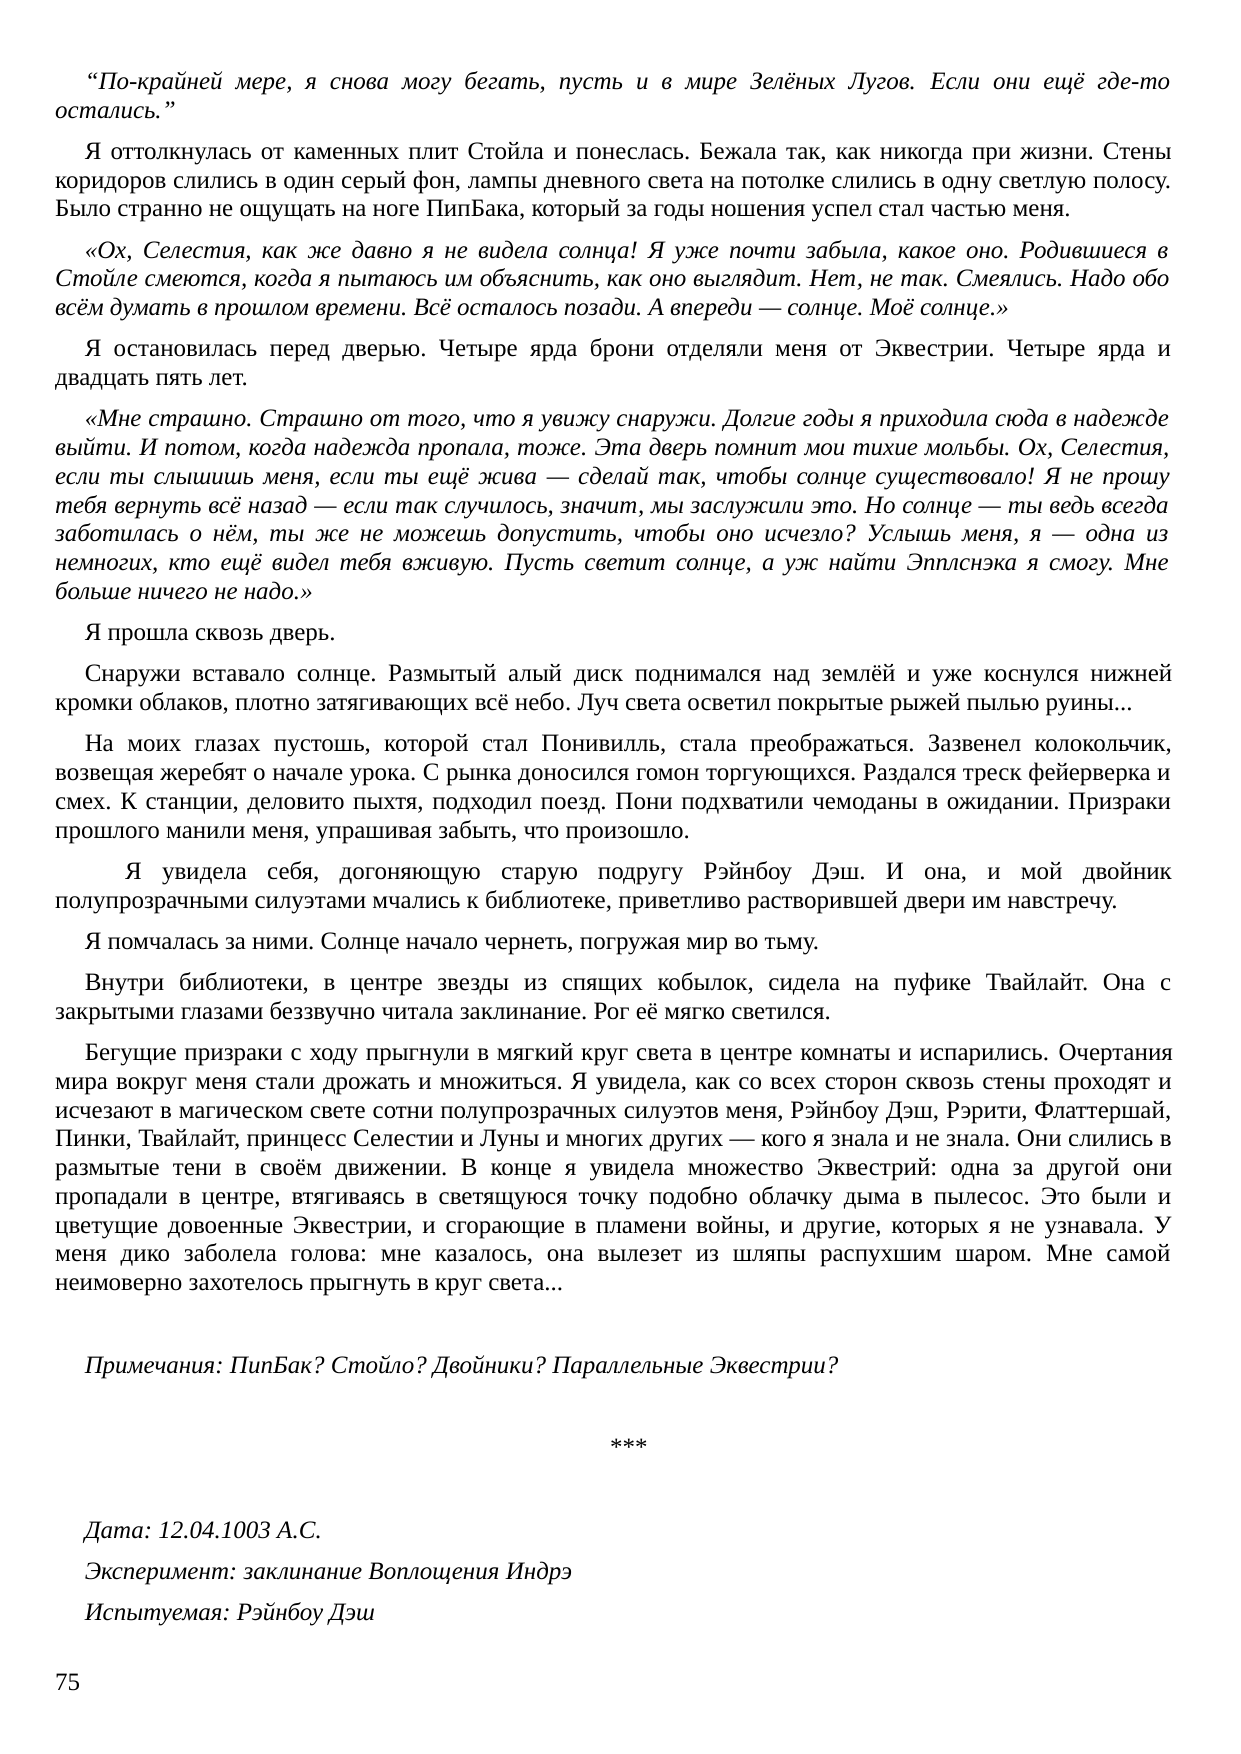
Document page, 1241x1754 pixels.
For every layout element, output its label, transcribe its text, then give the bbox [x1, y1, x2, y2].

text “По-крайней мере, я снова могу бегать, пусть и в мире Зелёных Лугов. Если они ещё где-то остались.” [55, 66, 1173, 123]
text Снаружи вставало солнце. Размытый алый диск поднимался над землёй и уже коснулся нижней кромки облаков, плотно затягивающих всё небо. Луч света осветил покрытые рыжей пылью руины... [55, 658, 1173, 716]
text «Ох, Селестия, как же давно я не видела солнца! Я уже почти забыла, какое оно. Родившиеся в Стойле смеются, когда я пытаюсь им объяснить, как оно выглядит. Нет, не так. Смеялись. Надо обо всём думать в прошлом времени. Всё осталось позади. А впереди — солнце. Моё солнце.» [55, 235, 1173, 321]
text Я прошла сквозь дверь. [55, 617, 1173, 646]
text Бегущие призраки с ходу прыгнули в мягкий круг света в центре комнаты и испарились. Очертания мира вокруг меня стали дрожать и множиться. Я увидела, как со всех сторон сквозь стены проходят и исчезают в магическом свете сотни полупрозрачных силуэтов меня, Рэйнбоу Дэш, Рэрити, Флаттершай, Пинки, Твайлайт, принцесс Селестии и Луны и многих других — кого я знала и не знала. Они слились в размытые тени в своём движении. В конце я увидела множество Эквестрий: одна за другой они пропадали в центре, втягиваясь в светящуюся точку подобно облачку дыма в пылесос. Это были и цветущие довоенные Эквестрии, и сгорающие в пламени войны, и другие, которых я не узнавала. У меня дико заболела голова: мне казалось, она вылезет из шляпы распухшим шаром. Мне самой неимоверно захотелось прыгнуть в круг света... [55, 1037, 1173, 1296]
text Испытуемая: Рэйнбоу Дэш [55, 1597, 1173, 1626]
text На моих глазах пустошь, которой стал Понивилль, стала преображаться. Зазвенел колокольчик, возвещая жеребят о начале урока. С рынка доносился гомон торгующихся. Раздался треск фейерверка и смех. К станции, деловито пыхтя, подходил поезд. Пони подхватили чемоданы в ожидании. Призраки прошлого манили меня, упрашивая забыть, что произошло. [55, 728, 1173, 843]
text Примечания: ПипБак? Стойло? Двойники? Параллельные Эквестрии? [55, 1350, 1173, 1378]
text Я оттолкнулась от каменных плит Стойла и понеслась. Бежала так, как никогда при жизни. Стены коридоров слились в один серый фон, лампы дневного света на потолке слились в одну светлую полосу. Было странно не ощущать на ноге ПипБака, который за годы ношения успел стал частью меня. [55, 136, 1173, 222]
text «Мне страшно. Страшно от того, что я увижу снаружи. Долгие годы я приходила сюда в надежде выйти. И потом, когда надежда пропала, тоже. Эта дверь помнит мои тихие мольбы. Ох, Селестия, если ты слышишь меня, если ты ещё жива — сделай так, чтобы солнце существовало! Я не прошу тебя вернуть всё назад — если так случилось, значит, мы заслужили это. Но солнце — ты ведь всегда заботилась о нём, ты же не можешь допустить, чтобы оно исчезло? Услышь меня, я — одна из немногих, кто ещё видел тебя вживую. Пусть светит солнце, а уж найти Эпплснэка я смогу. Мне больше ничего не надо.» [55, 403, 1173, 605]
text Я остановилась перед дверью. Четыре ярда брони отделяли меня от Эквестрии. Четыре ярда и двадцать пять лет. [55, 333, 1173, 391]
text Дата: 12.04.1003 А.С. [55, 1515, 1173, 1543]
text Внутри библиотеки, в центре звезды из спящих кобылок, сидела на пуфике Твайлайт. Она с закрытыми глазами беззвучно читала заклинание. Рог её мягко светился. [55, 967, 1173, 1025]
text Эксперимент: заклинание Воплощения Индрэ [55, 1556, 1173, 1585]
text Я помчалась за ними. Солнце начало чернеть, погружая мир во тьму. [55, 926, 1173, 955]
text Я увидела себя, догоняющую старую подругу Рэйнбоу Дэш. И она, и мой двойник полупрозрачными силуэтами мчались к библиотеке, приветливо растворившей двери им навстречу. [55, 856, 1173, 913]
text *** [55, 1432, 1173, 1461]
